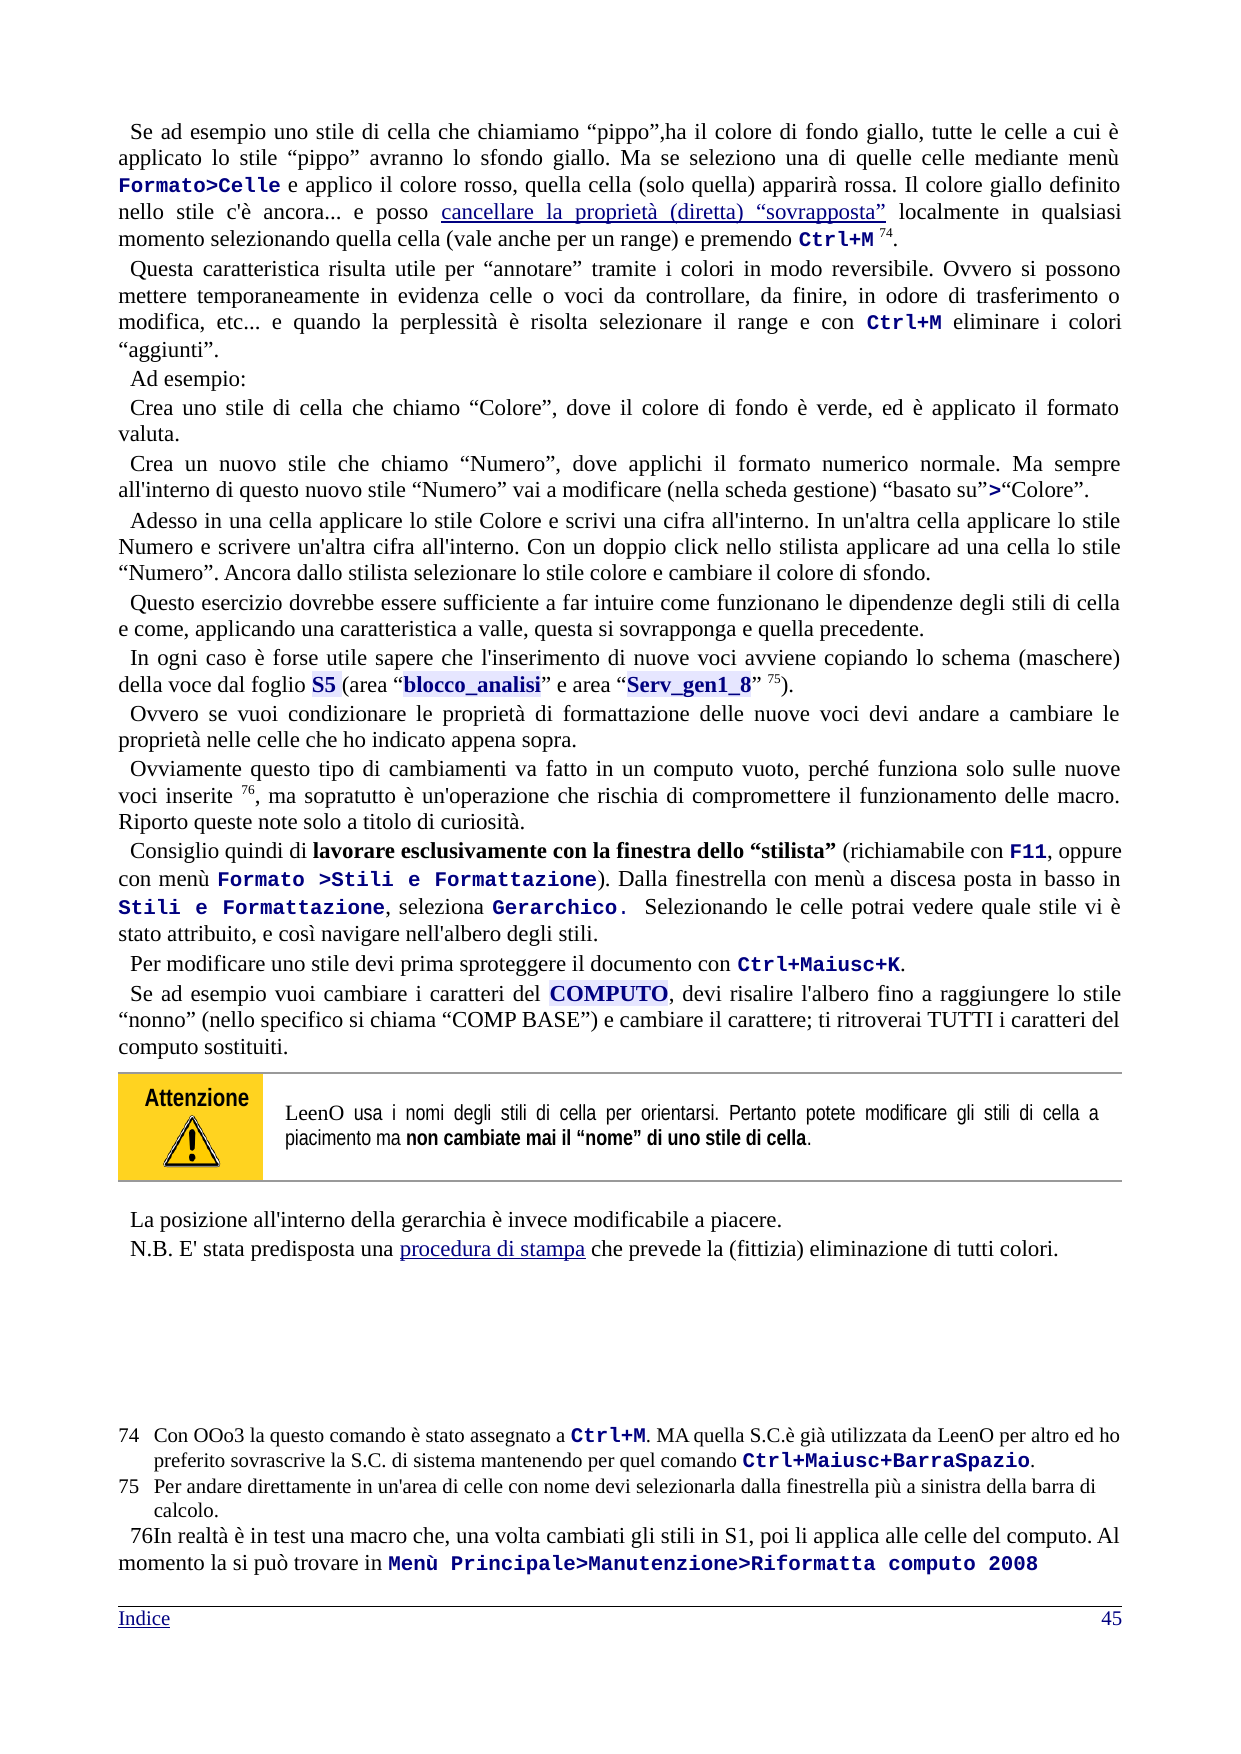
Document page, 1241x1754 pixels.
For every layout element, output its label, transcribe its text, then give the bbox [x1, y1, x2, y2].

text Ad esempio: [118, 365, 1122, 391]
text Crea uno stile di cella che chiamo “Colore”, dove il colore di fondo è verde, ed è applicato il formato valuta. [118, 394, 1122, 447]
text Adesso in una cella applicare lo stile Colore e scrivi una cifra all'interno. In un'altra cella applicare lo stile Numero e scrivere un'altra cifra all'interno. Con un doppio click nello stilista applicare ad una cella lo stile “Numero”. Ancora dallo stilista selezionare lo stile colore e cambiare il colore di sfondo. [118, 507, 1122, 586]
table_header Attenzione [118, 1074, 263, 1180]
text Questo esercizio dovrebbe essere sufficiente a far intuire come funzionano le dipendenze degli stili di cella e come, applicando una caratteristica a valle, questa si sovrapponga e quella precedente. [118, 589, 1122, 641]
text Se ad esempio vuoi cambiare i caratteri del COMPUTO, devi risalire l'albero fino a raggiungere lo stile “nonno” (nello specifico si chiama “COMP BASE”) e cambiare il carattere; ti ritroverai TUTTI i caratteri del computo sostituiti. [118, 980, 1122, 1059]
text N.B. E' stata predisposta una procedura di stampa che prevede la (fittizia) eliminazione di tutti colori. [118, 1235, 1122, 1262]
text Se ad esempio uno stile di cella che chiamiamo “pippo”,ha il colore di fondo giallo, tutte le celle a cui è applicato lo stile “pippo” avranno lo sfondo giallo. Ma se seleziono una di quelle celle mediante menù Formato>Celle e applico il colore rosso, quella cella (solo quella) apparirà rossa. Il colore giallo definito nello stile c'è ancora... e posso cancellare la proprietà (diretta) “sovrapposta” localmente in qualsiasi momento selezionando quella cella (vale anche per un range) e premendo Ctrl+M . [118, 118, 1122, 252]
text Per andare direttamente in un'area di celle con nome devi selezionarla dalla finestrella più a sinistra della barra di calcolo. [118, 1474, 1122, 1522]
text Consiglio quindi di lavorare esclusivamente con la finestra dello “stilista” (richiamabile con F11, oppure con menù Formato >Stili e Formattazione). Dalla finestrella con menù a discesa posta in basso in Stili e Formattazione, seleziona Gerarchico. Selezionando le celle potrai vedere quale stile vi è stato attribuito, e così navigare nell'albero degli stili. [118, 837, 1122, 947]
picture [159, 1111, 224, 1171]
text Per modificare uno stile devi prima sproteggere il documento con Ctrl+Maiusc+K. [118, 949, 1122, 977]
text Ovvero se vuoi condizionare le proprietà di formattazione delle nuove voci devi andare a cambiare le proprietà nelle celle che ho indicato appena sopra. [118, 700, 1122, 753]
text Questa caratteristica risulta utile per “annotare” tramite i colori in modo reversibile. Ovvero si possono mettere temporaneamente in evidenza celle o voci da controllare, da finire, in odore di trasferimento o modifica, etc... e quando la perplessità è risolta selezionare il range e con Ctrl+M eliminare i colori “aggiunti”. [118, 255, 1122, 362]
text In realtà è in test una macro che, una volta cambiati gli stili in S1, poi li applica alle celle del computo. Al momento la si può trovare in Menù Principale>Manutenzione>Riformatta computo 2008 [118, 1522, 1122, 1576]
text In ogni caso è forse utile sapere che l'inserimento di nuove voci avviene copiando lo schema (maschere) della voce dal foglio S5 (area “blocco_analisi” e area “Serv_gen1_8” ). [118, 644, 1122, 697]
text La posizione all'interno della gerarchia è invece modificabile a piacere. [118, 1206, 1122, 1232]
table_header LeenO usa i nomi degli stili di cella per orientarsi. Pertanto potete modificare gli stili di cella a piacimento ma non cambiate mai il “nome” di uno stile di cella. [264, 1074, 1122, 1180]
text Ovviamente questo tipo di cambiamenti va fatto in un computo vuoto, perché funziona solo sulle nuove voci inserite , ma sopratutto è un'operazione che rischia di compromettere il funzionamento delle macro. Riporto queste note solo a titolo di curiosità. [118, 756, 1122, 834]
text Con OOo3 la questo comando è stato assegnato a Ctrl+M. MA quella S.C.è già utilizzata da LeenO per altro ed ho preferito sovrascrive la S.C. di sistema mantenendo per quel comando Ctrl+Maiusc+BarraSpazio. [118, 1423, 1122, 1474]
text Crea un nuovo stile che chiamo “Numero”, dove applichi il formato numerico normale. Ma sempre all'interno di questo nuovo stile “Numero” vai a modificare (nella scheda gestione) “basato su”>“Colore”. [118, 450, 1122, 504]
